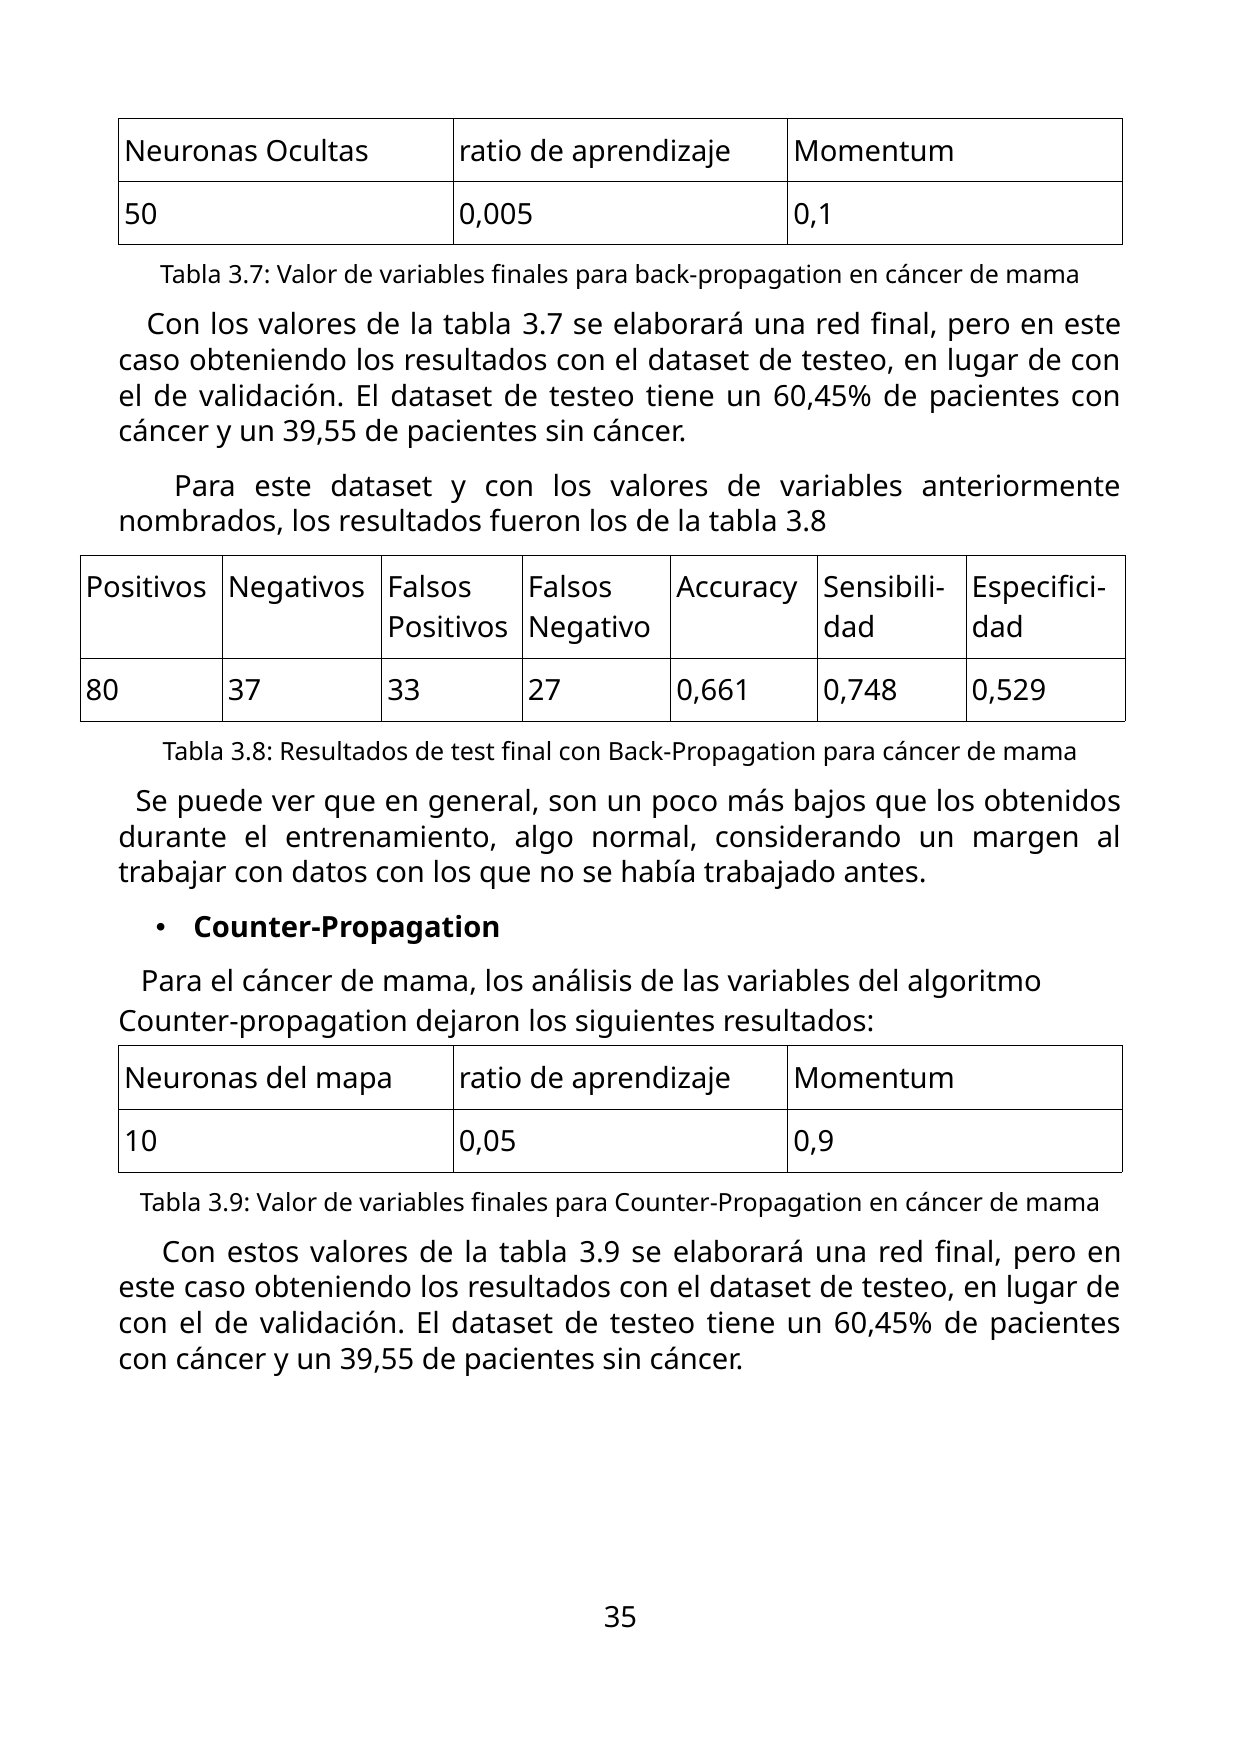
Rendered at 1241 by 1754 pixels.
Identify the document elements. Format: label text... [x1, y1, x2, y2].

table_header ratio de aprendizaje [454, 1046, 787, 1108]
table_cell 0,05 [454, 1110, 787, 1172]
table_header Neuronas Ocultas [119, 119, 453, 181]
table_cell 33 [382, 659, 522, 721]
list Para este dataset y con los valores de variables anteriormente nombrados, los resultados fueron los de la tabla 3.8 [118, 465, 1122, 540]
table_header Falsos Positivos [382, 556, 522, 658]
list Para el cáncer de mama, los análisis de las variables del algoritmo Counter-propagation dejaron los siguientes resultados: [118, 960, 1122, 1039]
table_cell 0,9 [788, 1110, 1122, 1172]
text Tabla 3.7: Valor de variables finales para back-propagation en cáncer de mama [118, 257, 1122, 291]
table_cell 50 [119, 182, 453, 244]
table_header Positivos [81, 556, 222, 658]
table_cell 0,1 [788, 182, 1122, 244]
table_cell 37 [223, 659, 381, 721]
list Con los valores de la tabla 3.7 se elaborará una red final, pero en este caso obteniendo los resultados con el dataset de testeo, en lugar de con el de validación. El dataset de testeo tiene un 60,45% de pacientes con cáncer y un 39,55 de pacientes sin cáncer. [118, 303, 1122, 450]
table_header Especifici-dad [967, 556, 1125, 658]
table_cell 0,748 [818, 659, 966, 721]
table_header Accuracy [671, 556, 817, 658]
table_cell 10 [119, 1110, 453, 1172]
table_header Falsos Negativo [523, 556, 670, 658]
text Tabla 3.8: Resultados de test final con Back-Propagation para cáncer de mama [118, 733, 1122, 768]
table_cell 80 [81, 659, 222, 721]
text Con estos valores de la tabla 3.9 se elaborará una red final, pero en este caso obteniendo los resultados con el dataset de testeo, en lugar de con el de validación. El dataset de testeo tiene un 60,45% de pacientes con cáncer y un 39,55 de pacientes sin cáncer. [118, 1231, 1122, 1378]
table_header Negativos [223, 556, 381, 658]
table_header Momentum [788, 119, 1122, 181]
text Tabla 3.9: Valor de variables finales para Counter-Propagation en cáncer de mama [118, 1184, 1122, 1218]
table_header Momentum [788, 1046, 1122, 1108]
table_header Sensibili-dad [818, 556, 966, 658]
table_cell 0,661 [671, 659, 817, 721]
table_header ratio de aprendizaje [454, 119, 787, 181]
table_header Neuronas del mapa [119, 1046, 453, 1108]
table_cell 0,529 [967, 659, 1125, 721]
list Se puede ver que en general, son un poco más bajos que los obtenidos durante el entrenamiento, algo normal, considerando un margen al trabajar con datos con los que no se había trabajado antes. [118, 780, 1122, 891]
table_cell 27 [523, 659, 670, 721]
list Counter-Propagation [156, 906, 1122, 946]
table_cell 0,005 [454, 182, 787, 244]
